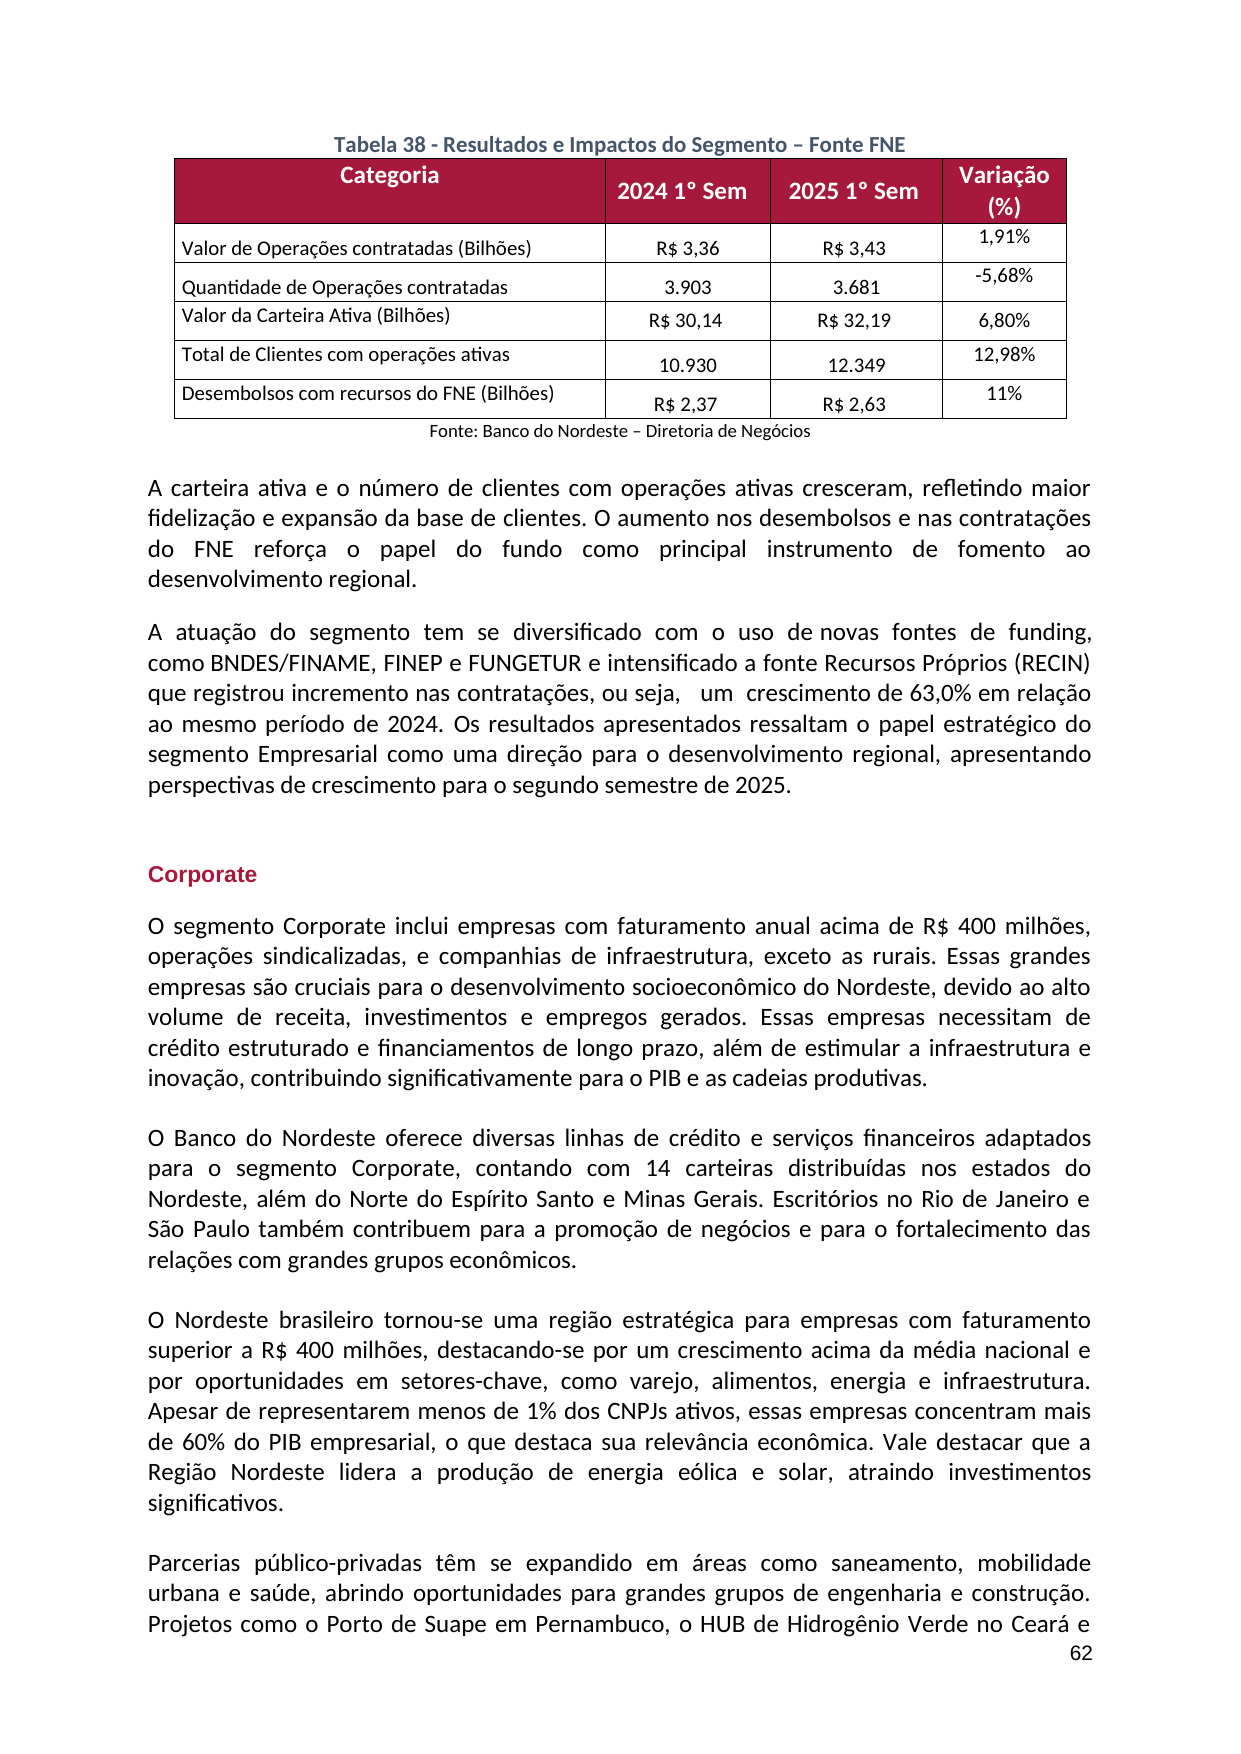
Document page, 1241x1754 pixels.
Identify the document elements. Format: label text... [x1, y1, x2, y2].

table_cell R$ 30,14 [606, 302, 770, 340]
table_cell R$ 2,37 [606, 380, 770, 418]
table_cell 6,80% [943, 302, 1066, 340]
table_cell Valor da Carteira Ativa (Bilhões) [175, 302, 605, 340]
table_cell 12,98% [943, 341, 1066, 379]
table_cell 1,91% [943, 224, 1066, 262]
text O segmento Corporate inclui empresas com faturamento anual acima de R$ 400 milhões, operações sindicalizadas, e companhias de infraestrutura, exceto as rurais. Essas grandes empresas são cruciais para o desenvolvimento socioeconômico do Nordeste, devido ao alto volume de receita, investimentos e empregos gerados. Essas empresas necessitam de crédito estruturado e financiamentos de longo prazo, além de estimular a infraestrutura e inovação, contribuindo significativamente para o PIB e as cadeias produtivas. [148, 910, 1092, 1093]
text Parcerias público-privadas têm se expandido em áreas como saneamento, mobilidade urbana e saúde, abrindo oportunidades para grandes grupos de engenharia e construção. Projetos como o Porto de Suape em Pernambuco, o HUB de Hidrogênio Verde no Ceará e [148, 1547, 1092, 1638]
text A atuação do segmento tem se diversificado com o uso de novas fontes de funding, como BNDES/FINAME, FINEP e FUNGETUR e intensificado a fonte Recursos Próprios (RECIN) que registrou incremento nas contratações, ou seja, um crescimento de 63,0% em relação ao mesmo período de 2024. Os resultados apresentados ressaltam o papel estratégico do segmento Empresarial como uma direção para o desenvolvimento regional, apresentando perspectivas de crescimento para o segundo semestre de 2025. [148, 616, 1092, 799]
text O Nordeste brasileiro tornou-se uma região estratégica para empresas com faturamento superior a R$ 400 milhões, destacando-se por um crescimento acima da média nacional e por oportunidades em setores-chave, como varejo, alimentos, energia e infraestrutura. Apesar de representarem menos de 1% dos CNPJs ativos, essas empresas concentram mais de 60% do PIB empresarial, o que destaca sua relevância econômica. Vale destacar que a Região Nordeste lidera a produção de energia eólica e solar, atraindo investimentos significativos. [148, 1304, 1092, 1517]
table_cell R$ 32,19 [771, 302, 942, 340]
table_cell Quantidade de Operações contratadas [175, 263, 605, 301]
table_cell 10.930 [606, 341, 770, 379]
table_cell 12.349 [771, 341, 942, 379]
table_cell Total de Clientes com operações ativas [175, 341, 605, 379]
table_cell Desembolsos com recursos do FNE (Bilhões) [175, 380, 605, 418]
table_cell Valor de Operações contratadas (Bilhões) [175, 224, 605, 262]
table_cell R$ 3,36 [606, 224, 770, 262]
table_header Variação (%) [943, 159, 1066, 223]
table_cell 3.903 [606, 263, 770, 301]
table_cell R$ 3,43 [771, 224, 942, 262]
table_cell 3.681 [771, 263, 942, 301]
text A carteira ativa e o número de clientes com operações ativas cresceram, refletindo maior fidelização e expansão da base de clientes. O aumento nos desembolsos e nas contratações do FNE reforça o papel do fundo como principal instrumento de fomento ao desenvolvimento regional. [148, 472, 1092, 594]
table_header Categoria [175, 159, 605, 223]
table_cell 11% [943, 380, 1066, 418]
text Tabela 38 - Resultados e Impactos do Segmento – Fonte FNE [148, 130, 1092, 158]
table_cell -5,68% [943, 263, 1066, 301]
text Corporate [148, 861, 1092, 887]
table_header 2025 1º Sem [771, 159, 942, 223]
table_header 2024 1º Sem [606, 159, 770, 223]
table_cell R$ 2,63 [771, 380, 942, 418]
text Fonte: Banco do Nordeste – Diretoria de Negócios [148, 419, 1092, 442]
text O Banco do Nordeste oferece diversas linhas de crédito e serviços financeiros adaptados para o segmento Corporate, contando com 14 carteiras distribuídas nos estados do Nordeste, além do Norte do Espírito Santo e Minas Gerais. Escritórios no Rio de Janeiro e São Paulo também contribuem para a promoção de negócios e para o fortalecimento das relações com grandes grupos econômicos. [148, 1122, 1092, 1275]
